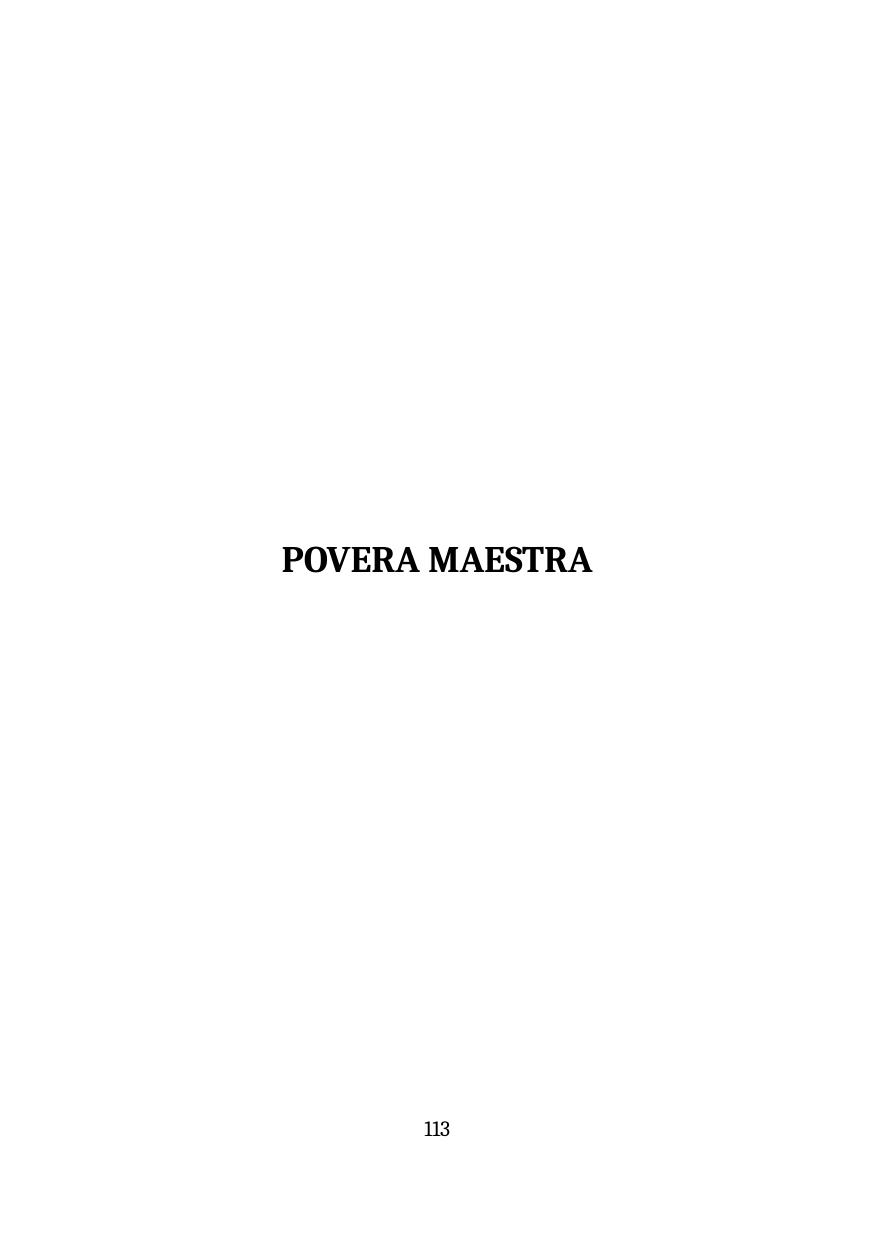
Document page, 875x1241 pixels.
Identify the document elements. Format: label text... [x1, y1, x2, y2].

title POVERA MAESTRA [201, 538, 673, 582]
